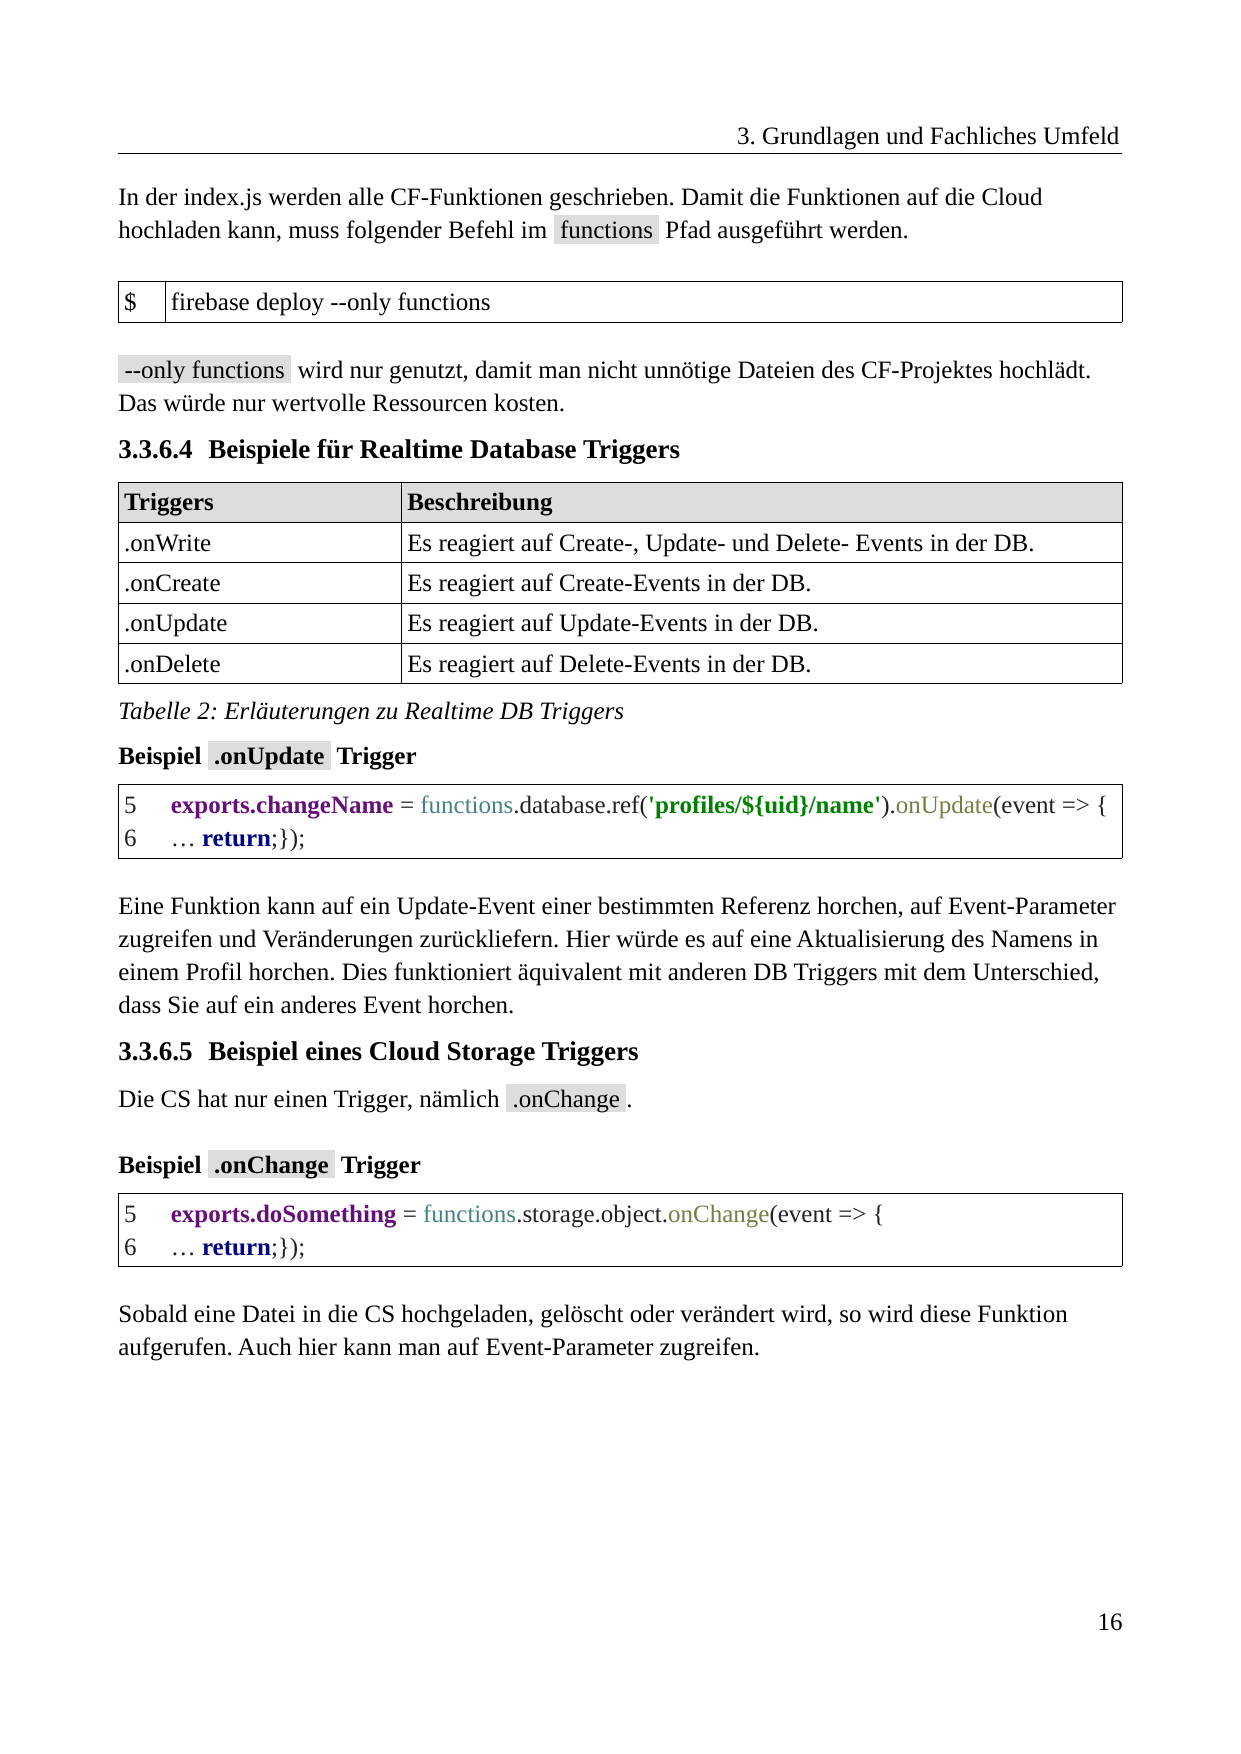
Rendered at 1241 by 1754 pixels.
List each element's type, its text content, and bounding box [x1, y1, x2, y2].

table_header 5 6 [119, 785, 165, 858]
table_cell Es reagiert auf Create-Events in der DB. [402, 563, 1122, 602]
text Sobald eine Datei in die CS hochgeladen, gelöscht oder verändert wird, so wird diese Funktion aufgerufen. Auch hier kann man auf Event-Parameter zugreifen. [118, 1299, 1122, 1361]
text Beispiel .onChange Trigger [118, 1150, 1122, 1178]
text Die CS hat nur einen Trigger, nämlich .onChange . [118, 1084, 1122, 1112]
text --only functions wird nur genutzt, damit man nicht unnötige Dateien des CF-Projektes hochlädt. Das würde nur wertvolle Ressourcen kosten. [118, 355, 1122, 417]
table_cell .onWrite [119, 523, 401, 562]
table_header Triggers [119, 483, 401, 522]
text Tabelle 2: Erläuterungen zu Realtime DB Triggers [118, 696, 1122, 724]
table_cell .onCreate [119, 563, 401, 602]
table_header 5 6 [119, 1194, 165, 1266]
table_header exports.changeName = functions.database.ref('profiles/${uid}/name').onUpdate(event => { … return;}); [165, 785, 1122, 858]
table_header $ [119, 282, 165, 322]
table_header exports.doSomething = functions.storage.object.onChange(event => { … return;}); [165, 1194, 1122, 1266]
table_header Beschreibung [402, 483, 1122, 522]
text Beispiel .onUpdate Trigger [118, 741, 1122, 770]
table_cell .onDelete [119, 644, 401, 683]
table_cell Es reagiert auf Create-, Update- und Delete- Events in der DB. [402, 523, 1122, 562]
text In der index.js werden alle CF-Funktionen geschrieben. Damit die Funktionen auf die Cloud hochladen kann, muss folgender Befehl im functions Pfad ausgeführt werden. [118, 182, 1122, 244]
table_header firebase deploy --only functions [166, 282, 1122, 322]
table_cell Es reagiert auf Delete-Events in der DB. [402, 644, 1122, 683]
table_cell .onUpdate [119, 604, 401, 643]
subtitle Beispiele für Realtime Database Triggers [118, 433, 1122, 464]
subtitle Beispiel eines Cloud Storage Triggers [118, 1035, 1122, 1067]
table_cell Es reagiert auf Update-Events in der DB. [402, 604, 1122, 643]
text Eine Funktion kann auf ein Update-Event einer bestimmten Referenz horchen, auf Event-Parameter zugreifen und Veränderungen zurückliefern. Hier würde es auf eine Aktualisierung des Namens in einem Profil horchen. Dies funktioniert äquivalent mit anderen DB Triggers mit dem Unterschied, dass Sie auf ein anderes Event horchen. [118, 891, 1122, 1019]
